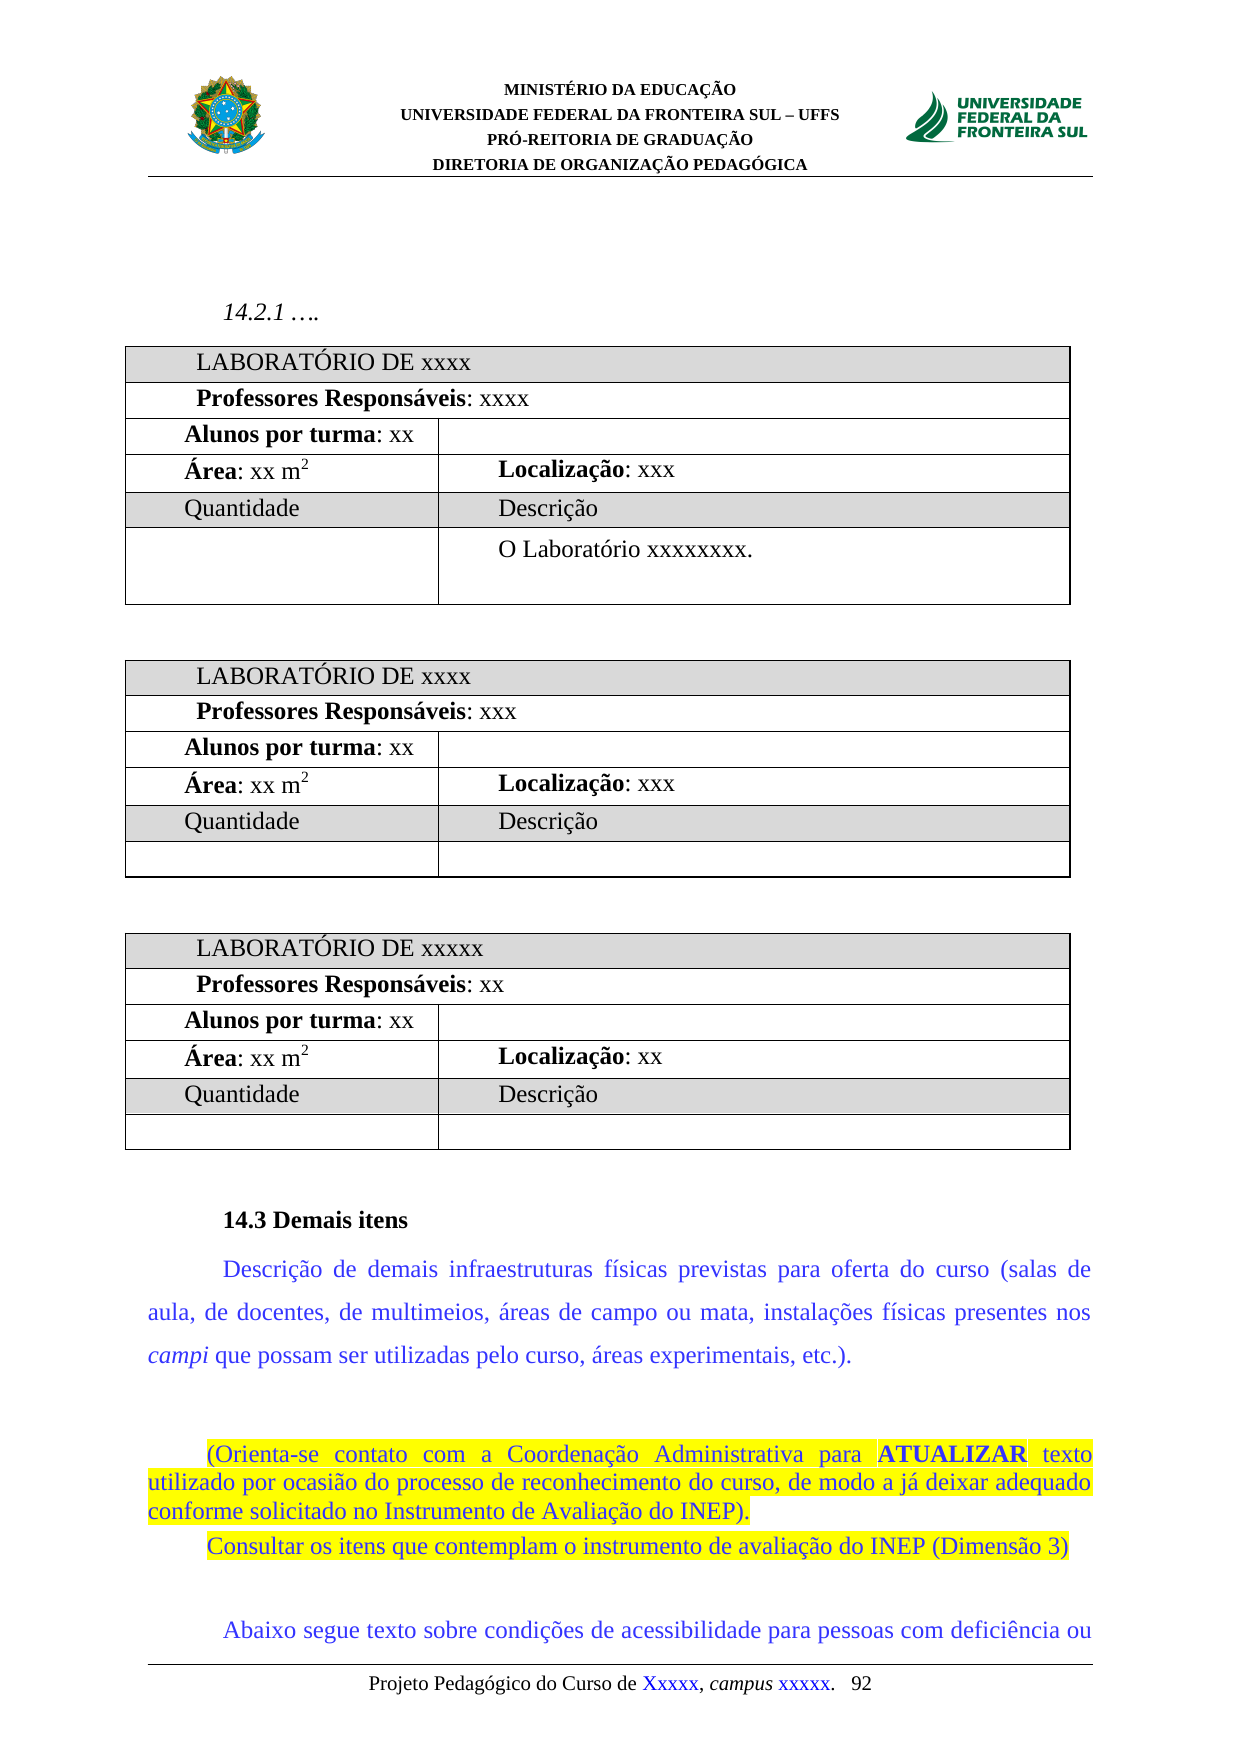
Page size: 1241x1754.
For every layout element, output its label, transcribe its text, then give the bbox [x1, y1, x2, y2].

table_cell Descrição [439, 493, 1069, 527]
table_cell O Laboratório xxxxxxxx. [439, 528, 1069, 604]
table_cell [439, 1005, 1069, 1040]
table_cell Alunos por turma: xx [126, 1005, 438, 1040]
table_cell [126, 842, 438, 876]
table_cell [439, 842, 1069, 876]
table_cell Localização: xx [439, 1041, 1069, 1078]
table_cell [439, 419, 1069, 453]
table_cell Descrição [439, 1079, 1069, 1113]
table_header LABORATÓRIO DE xxxx [126, 661, 1069, 695]
table_cell [439, 1115, 1069, 1149]
table_cell Quantidade [126, 806, 438, 841]
table_cell Alunos por turma: xx [126, 732, 438, 767]
table_cell [439, 732, 1069, 767]
list 14.3 Demais itens [148, 1205, 1093, 1234]
table_header LABORATÓRIO DE xxxx [126, 347, 1069, 382]
table_cell Professores Responsáveis: xxx [126, 696, 1069, 731]
picture [187, 76, 265, 154]
table_cell [126, 528, 438, 604]
table_cell [126, 1115, 438, 1149]
table_cell Quantidade [126, 1079, 438, 1113]
table_cell Área: xx m2 [126, 455, 438, 492]
list 14.2.1 …. [148, 297, 1093, 326]
text Abaixo segue texto sobre condições de acessibilidade para pessoas com deficiência ou [148, 1615, 1093, 1643]
table_cell Quantidade [126, 493, 438, 527]
text Consultar os itens que contemplam o instrumento de avaliação do INEP (Dimensão 3) [148, 1531, 1093, 1560]
table_cell Alunos por turma: xx [126, 419, 438, 453]
table_cell Localização: xxx [439, 455, 1069, 492]
text Descrição de demais infraestruturas físicas previstas para oferta do curso (salas de aula, de docentes, de multimeios, áreas de campo ou mata, instalações físicas presentes nos campi que possam ser utilizadas pelo curso, áreas experimentais, etc.). [148, 1254, 1093, 1369]
table_cell Área: xx m2 [126, 1041, 438, 1078]
table_cell Professores Responsáveis: xxxx [126, 383, 1069, 418]
table_header LABORATÓRIO DE xxxxx [126, 934, 1069, 968]
table_cell Descrição [439, 806, 1069, 841]
text (Orienta-se contato com a Coordenação Administrativa para ATUALIZAR texto utilizado por ocasião do processo de reconhecimento do curso, de modo a já deixar adequado conforme solicitado no Instrumento de Avaliação do INEP). [148, 1439, 1093, 1525]
picture [903, 90, 1090, 146]
table_cell Professores Responsáveis: xx [126, 969, 1069, 1004]
table_cell Área: xx m2 [126, 768, 438, 805]
table_cell Localização: xxx [439, 768, 1069, 805]
